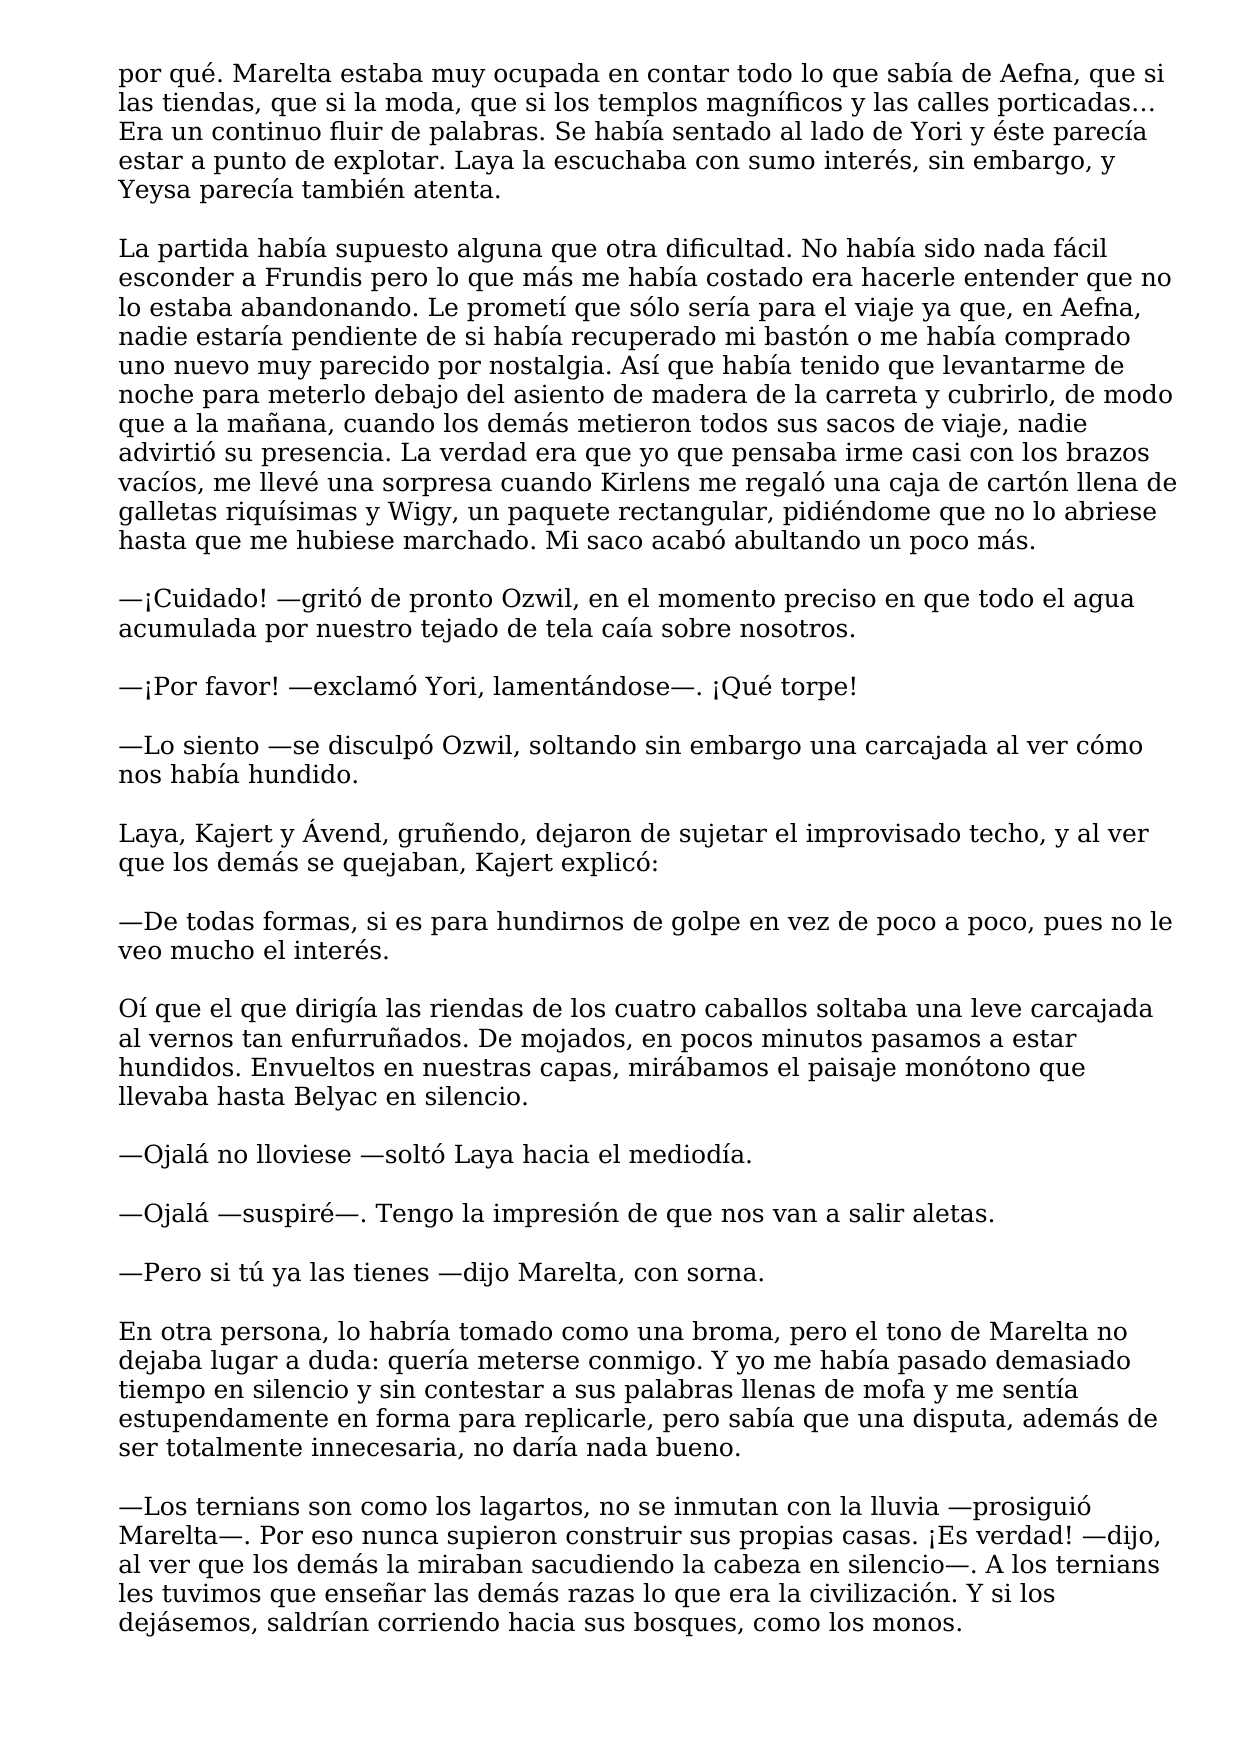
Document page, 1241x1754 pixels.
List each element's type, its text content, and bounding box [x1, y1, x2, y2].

text La partida había supuesto alguna que otra dificultad. No había sido nada fácil esconder a Frundis pero lo que más me había costado era hacerle entender que no lo estaba abandonando. Le prometí que sólo sería para el viaje ya que, en Aefna, nadie estaría pendiente de si había recuperado mi bastón o me había comprado uno nuevo muy parecido por nostalgia. Así que había tenido que levantarme de noche para meterlo debajo del asiento de madera de la carreta y cubrirlo, de modo que a la mañana, cuando los demás metieron todos sus sacos de viaje, nadie advirtió su presencia. La verdad era que yo que pensaba irme casi con los brazos vacíos, me llevé una sorpresa cuando Kirlens me regaló una caja de cartón llena de galletas riquísimas y Wigy, un paquete rectangular, pidiéndome que no lo abriese hasta que me hubiese marchado. Mi saco acabó abultando un poco más. [118, 234, 1181, 555]
text —Pero si tú ya las tienes —dijo Marelta, con sorna. [118, 1258, 1181, 1287]
text —Los ternians son como los lagartos, no se inmutan con la lluvia —prosiguió Marelta—. Por eso nunca supieron construir sus propias casas. ¡Es verdad! —dijo, al ver que los demás la miraban sacudiendo la cabeza en silencio—. A los ternians les tuvimos que enseñar las demás razas lo que era la civilización. Y si los dejásemos, saldrían corriendo hacia sus bosques, como los monos. [118, 1492, 1181, 1638]
text —De todas formas, si es para hundirnos de golpe en vez de poco a poco, pues no le veo mucho el interés. [118, 907, 1181, 965]
text Laya, Kajert y Ávend, gruñendo, dejaron de sujetar el improvisado techo, y al ver que los demás se quejaban, Kajert explicó: [118, 819, 1181, 877]
text —Ojalá —suspiré—. Tengo la impresión de que nos van a salir aletas. [118, 1199, 1181, 1228]
text Oí que el que dirigía las riendas de los cuatro caballos soltaba una leve carcajada al vernos tan enfurruñados. De mojados, en pocos minutos pasamos a estar hundidos. Envueltos en nuestras capas, mirábamos el paisaje monótono que llevaba hasta Belyac en silencio. [118, 994, 1181, 1111]
text por qué. Marelta estaba muy ocupada en contar todo lo que sabía de Aefna, que si las tiendas, que si la moda, que si los templos magníficos y las calles porticadas… Era un continuo fluir de palabras. Se había sentado al lado de Yori y éste parecía estar a punto de explotar. Laya la escuchaba con sumo interés, sin embargo, y Yeysa parecía también atenta. [118, 59, 1181, 205]
text —¡Cuidado! —gritó de pronto Ozwil, en el momento preciso en que todo el agua acumulada por nuestro tejado de tela caía sobre nosotros. [118, 585, 1181, 643]
text —Lo siento —se disculpó Ozwil, soltando sin embargo una carcajada al ver cómo nos había hundido. [118, 731, 1181, 789]
text —Ojalá no lloviese —soltó Laya hacia el mediodía. [118, 1141, 1181, 1170]
text En otra persona, lo habría tomado como una broma, pero el tono de Marelta no dejaba lugar a duda: quería meterse conmigo. Y yo me había pasado demasiado tiempo en silencio y sin contestar a sus palabras llenas de mofa y me sentía estupendamente en forma para replicarle, pero sabía que una disputa, además de ser totalmente innecesaria, no daría nada bueno. [118, 1317, 1181, 1462]
text —¡Por favor! —exclamó Yori, lamentándose—. ¡Qué torpe! [118, 672, 1181, 702]
